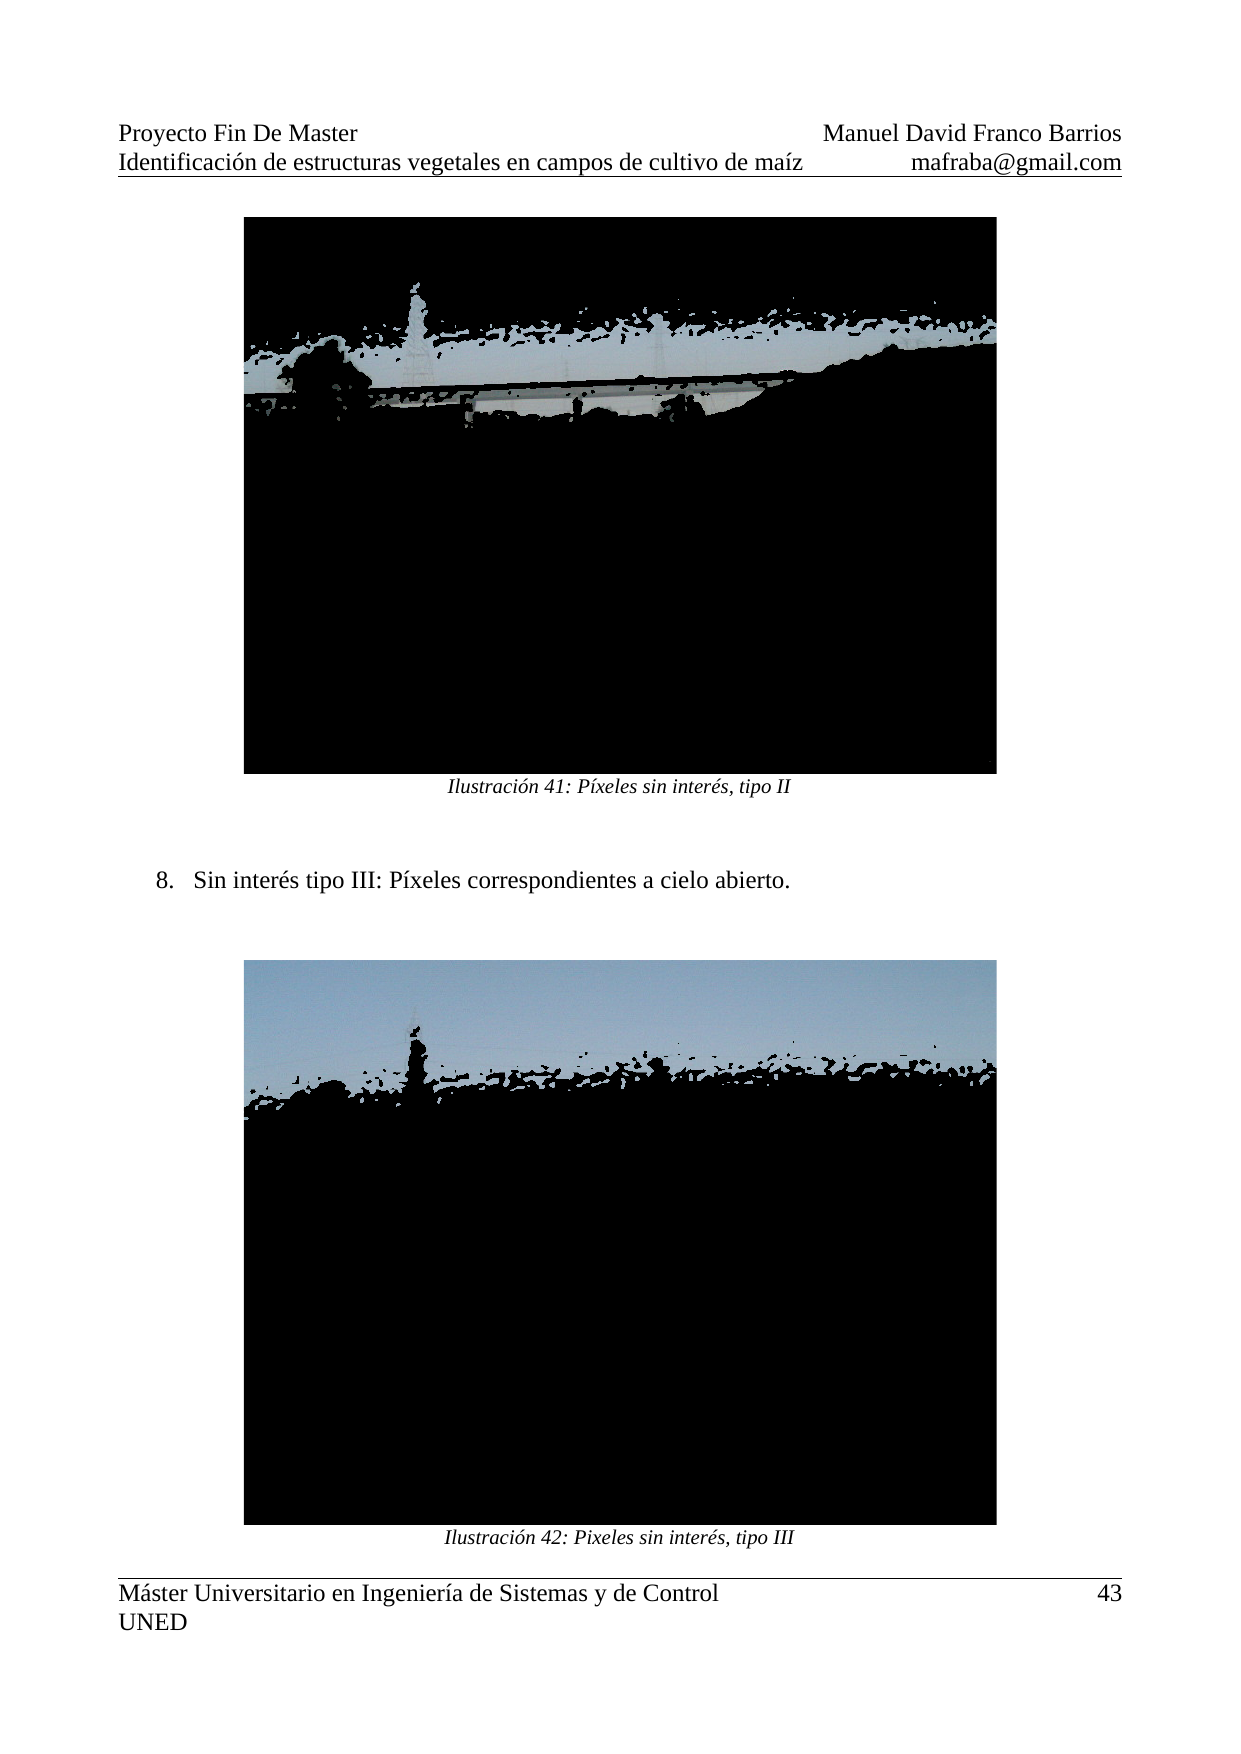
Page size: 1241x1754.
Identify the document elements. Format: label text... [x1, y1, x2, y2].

text Ilustración 41: Píxeles sin interés, tipo II [244, 774, 996, 798]
picture [243, 217, 997, 774]
picture [243, 960, 997, 1525]
list Sin interés tipo III: Píxeles correspondientes a cielo abierto. [156, 865, 1122, 894]
text Ilustración 42: Pixeles sin interés, tipo III [244, 1525, 996, 1549]
